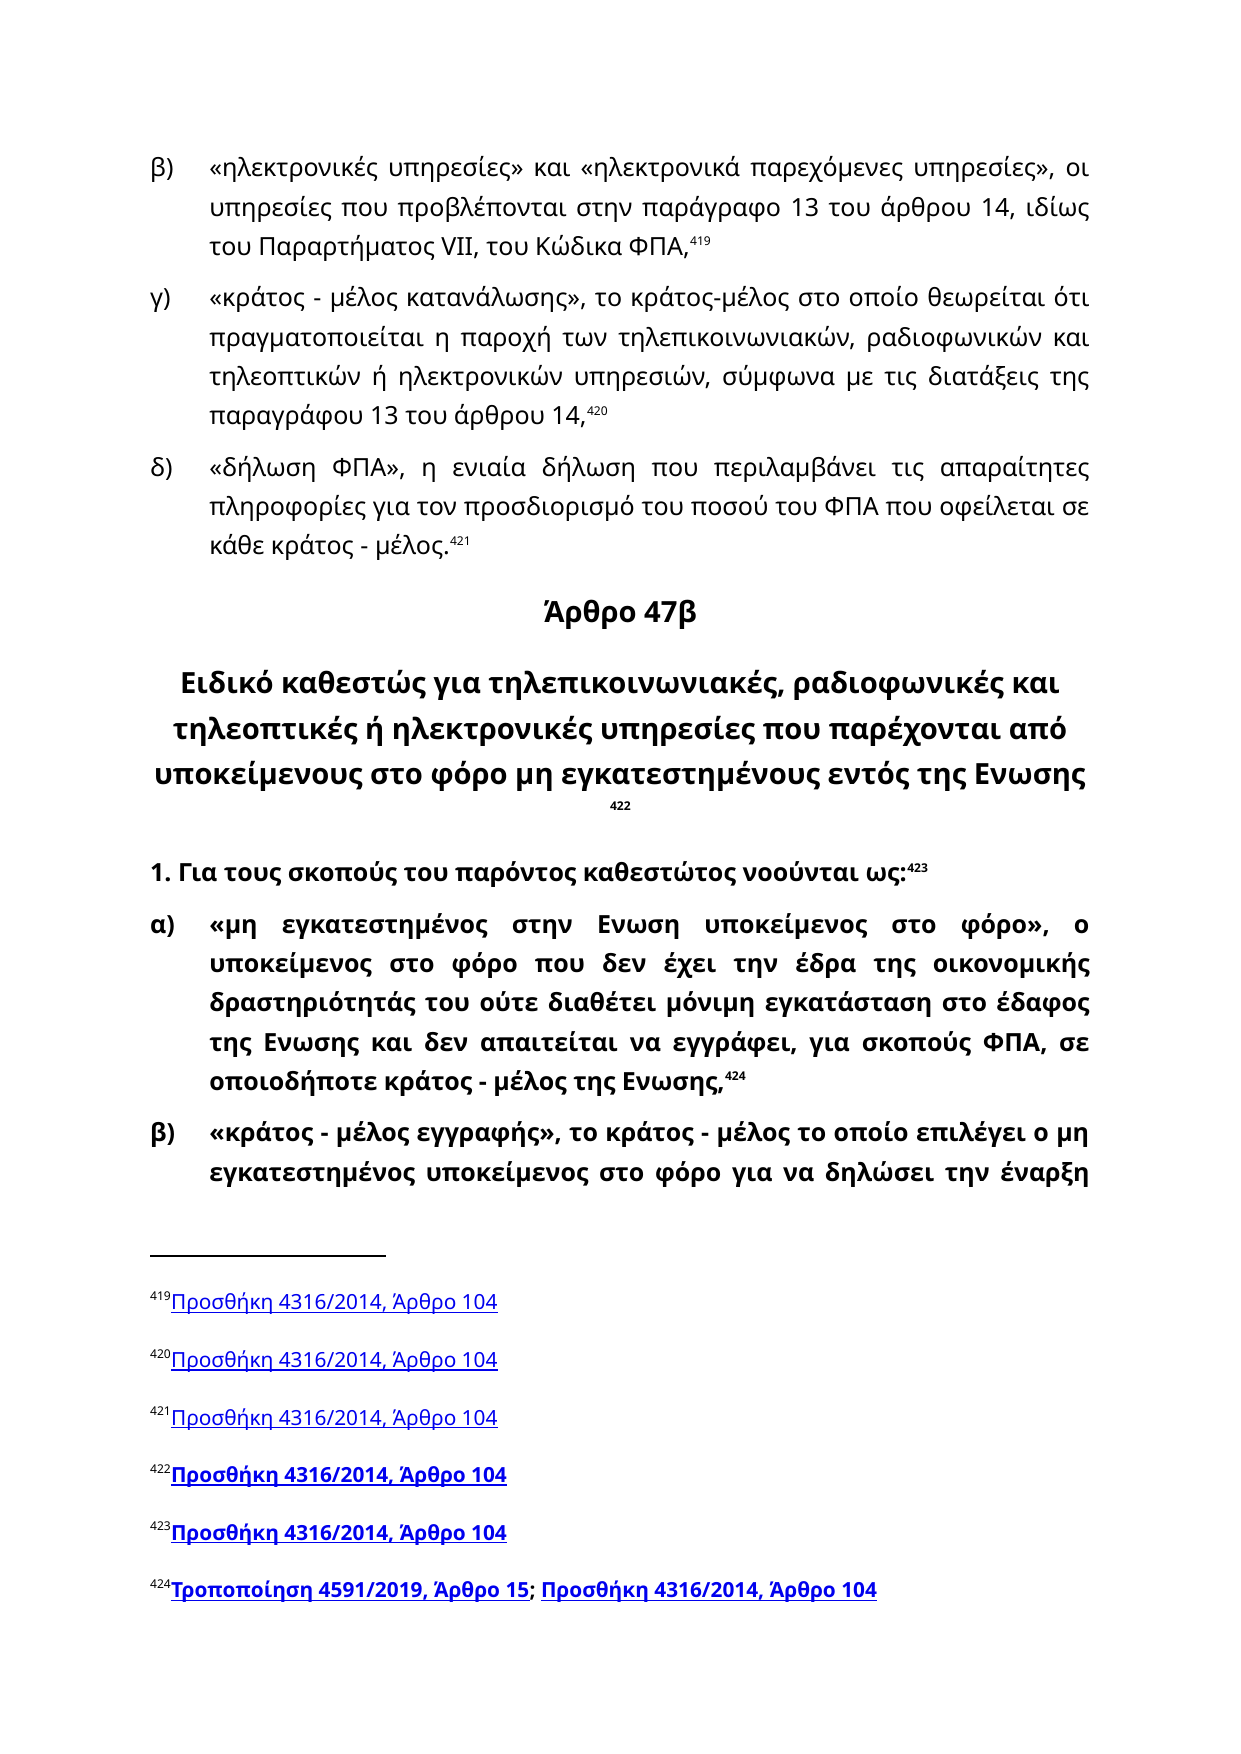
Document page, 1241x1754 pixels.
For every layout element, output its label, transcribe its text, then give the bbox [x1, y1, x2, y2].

list α) «μη εγκατεστημένος στην Ενωση υποκείμενος στο φόρο», ο υποκείμενος στο φόρο που δεν έχει την έδρα της οικονομικής δραστηριότητάς του ούτε διαθέτει μόνιμη εγκατάσταση στο έδαφος της Ενωσης και δεν απαιτείται να εγγράφει, για σκοπούς ΦΠΑ, σε οποιοδήποτε κράτος - μέλος της Ενωσης, [150, 907, 1090, 1097]
text Προσθήκη 4316/2014, Άρθρο 104 [150, 1287, 1090, 1316]
text 1. Για τους σκοπούς του παρόντος καθεστώτος νοούνται ως: [150, 855, 1090, 889]
list β) «κράτος - μέλος εγγραφής», το κράτος - μέλος το οποίο επιλέγει ο μη εγκατεστημένος υποκείμενος στο φόρο για να δηλώσει την έναρξη [150, 1115, 1090, 1188]
list δ) «δήλωση ΦΠΑ», η ενιαία δήλωση που περιλαμβάνει τις απαραίτητες πληροφορίες για τον προσδιορισμό του ποσού του ΦΠΑ που οφείλεται σε κάθε κράτος - μέλος. [150, 449, 1090, 562]
text Προσθήκη 4316/2014, Άρθρο 104 [150, 1518, 1090, 1546]
list γ) «κράτος - μέλος κατανάλωσης», το κράτος-μέλος στο οποίο θεωρείται ότι πραγματοποιείται η παροχή των τηλεπικοινωνιακών, ραδιοφωνικών και τηλεοπτικών ή ηλεκτρονικών υπηρεσιών, σύμφωνα με τις διατάξεις της παραγράφου 13 του άρθρου 14, [150, 280, 1090, 432]
subtitle Άρθρο 47β [150, 592, 1090, 631]
text Προσθήκη 4316/2014, Άρθρο 104 [150, 1345, 1090, 1373]
subtitle Ειδικό καθεστώς για τηλεπικοινωνιακές, ραδιοφωνικές και τηλεοπτικές ή ηλεκτρονικές υπηρεσίες που παρέχονται από υποκείμενους στο φόρο μη εγκατεστημένους εντός της Ενωσης [150, 662, 1090, 826]
list β) «ηλεκτρονικές υπηρεσίες» και «ηλεκτρονικά παρεχόμενες υπηρεσίες», οι υπηρεσίες που προβλέπονται στην παράγραφο 13 του άρθρου 14, ιδίως του Παραρτήματος VII, του Κώδικα ΦΠΑ, [150, 150, 1090, 262]
text Τροποποίηση 4591/2019, Άρθρο 15; Προσθήκη 4316/2014, Άρθρο 104 [150, 1576, 1090, 1604]
text Προσθήκη 4316/2014, Άρθρο 104 [150, 1403, 1090, 1431]
text Προσθήκη 4316/2014, Άρθρο 104 [150, 1460, 1090, 1489]
